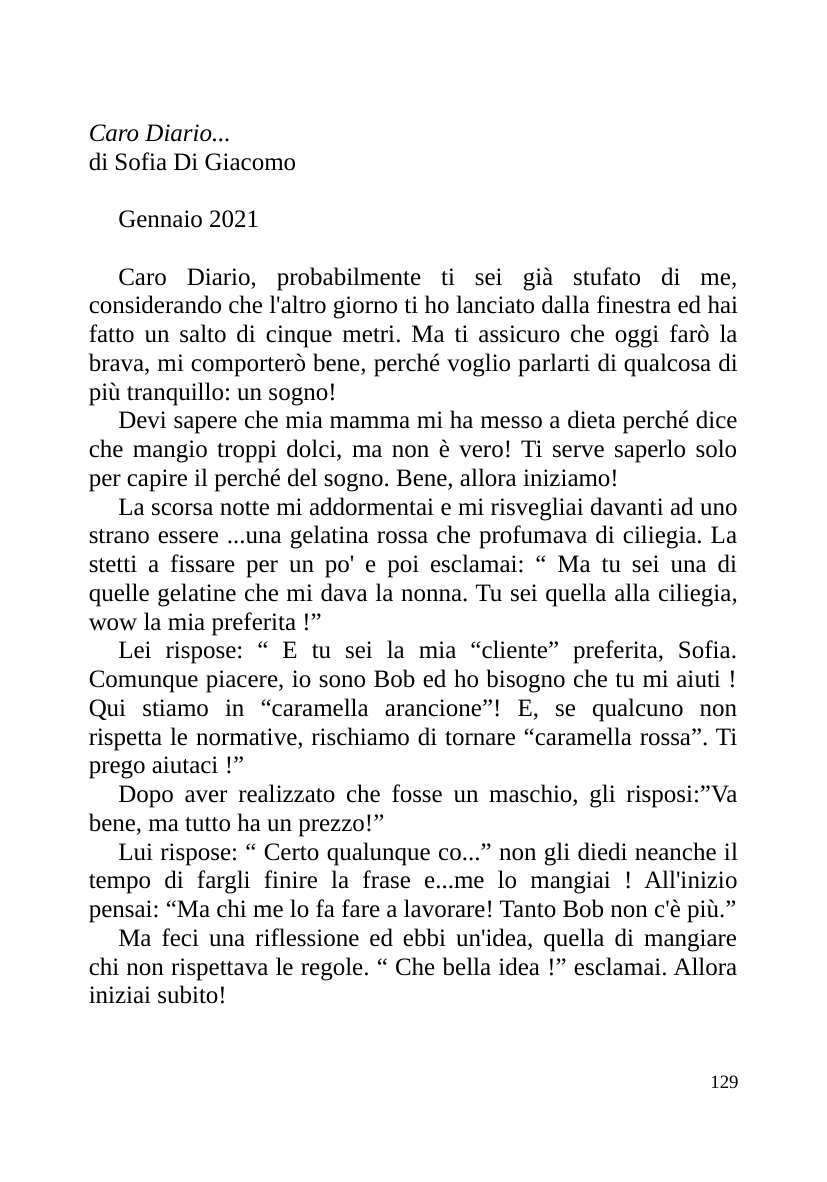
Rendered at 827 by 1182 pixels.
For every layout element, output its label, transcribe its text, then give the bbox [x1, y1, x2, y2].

text Ma feci una riflessione ed ebbi un'idea, quella di mangiare chi non rispettava le regole. “ Che bella idea !” esclamai. Allora iniziai subito! [88, 923, 738, 1009]
text Lei rispose: “ E tu sei la mia “cliente” preferita, Sofia. Comunque piacere, io sono Bob ed ho bisogno che tu mi aiuti ! Qui stiamo in “caramella arancione”! E, se qualcuno non rispetta le normative, rischiamo di tornare “caramella rossa”. Ti prego aiutaci !” [88, 636, 738, 779]
text Gennaio 2021 [88, 204, 738, 233]
text di Sofia Di Giacomo [88, 147, 738, 176]
text Caro Diario, probabilmente ti sei già stufato di me, considerando che l'altro giorno ti ho lanciato dalla finestra ed hai fatto un salto di cinque metri. Ma ti assicuro che oggi farò la brava, mi comporterò bene, perché voglio parlarti di qualcosa di più tranquillo: un sogno! [88, 262, 738, 406]
text Caro Diario... [88, 118, 738, 147]
text La scorsa notte mi addormentai e mi risvegliai davanti ad uno strano essere ...una gelatina rossa che profumava di ciliegia. La stetti a fissare per un po' e poi esclamai: “ Ma tu sei una di quelle gelatine che mi dava la nonna. Tu sei quella alla ciliegia, wow la mia preferita !” [88, 492, 738, 636]
text Devi sapere che mia mamma mi ha messo a dieta perché dice che mangio troppi dolci, ma non è vero! Ti serve saperlo solo per capire il perché del sogno. Bene, allora iniziamo! [88, 406, 738, 492]
text Dopo aver realizzato che fosse un maschio, gli risposi:”Va bene, ma tutto ha un prezzo!” [88, 779, 738, 837]
text Lui rispose: “ Certo qualunque co...” non gli diedi neanche il tempo di fargli finire la frase e...me lo mangiai ! All'inizio pensai: “Ma chi me lo fa fare a lavorare! Tanto Bob non c'è più.” [88, 837, 738, 923]
